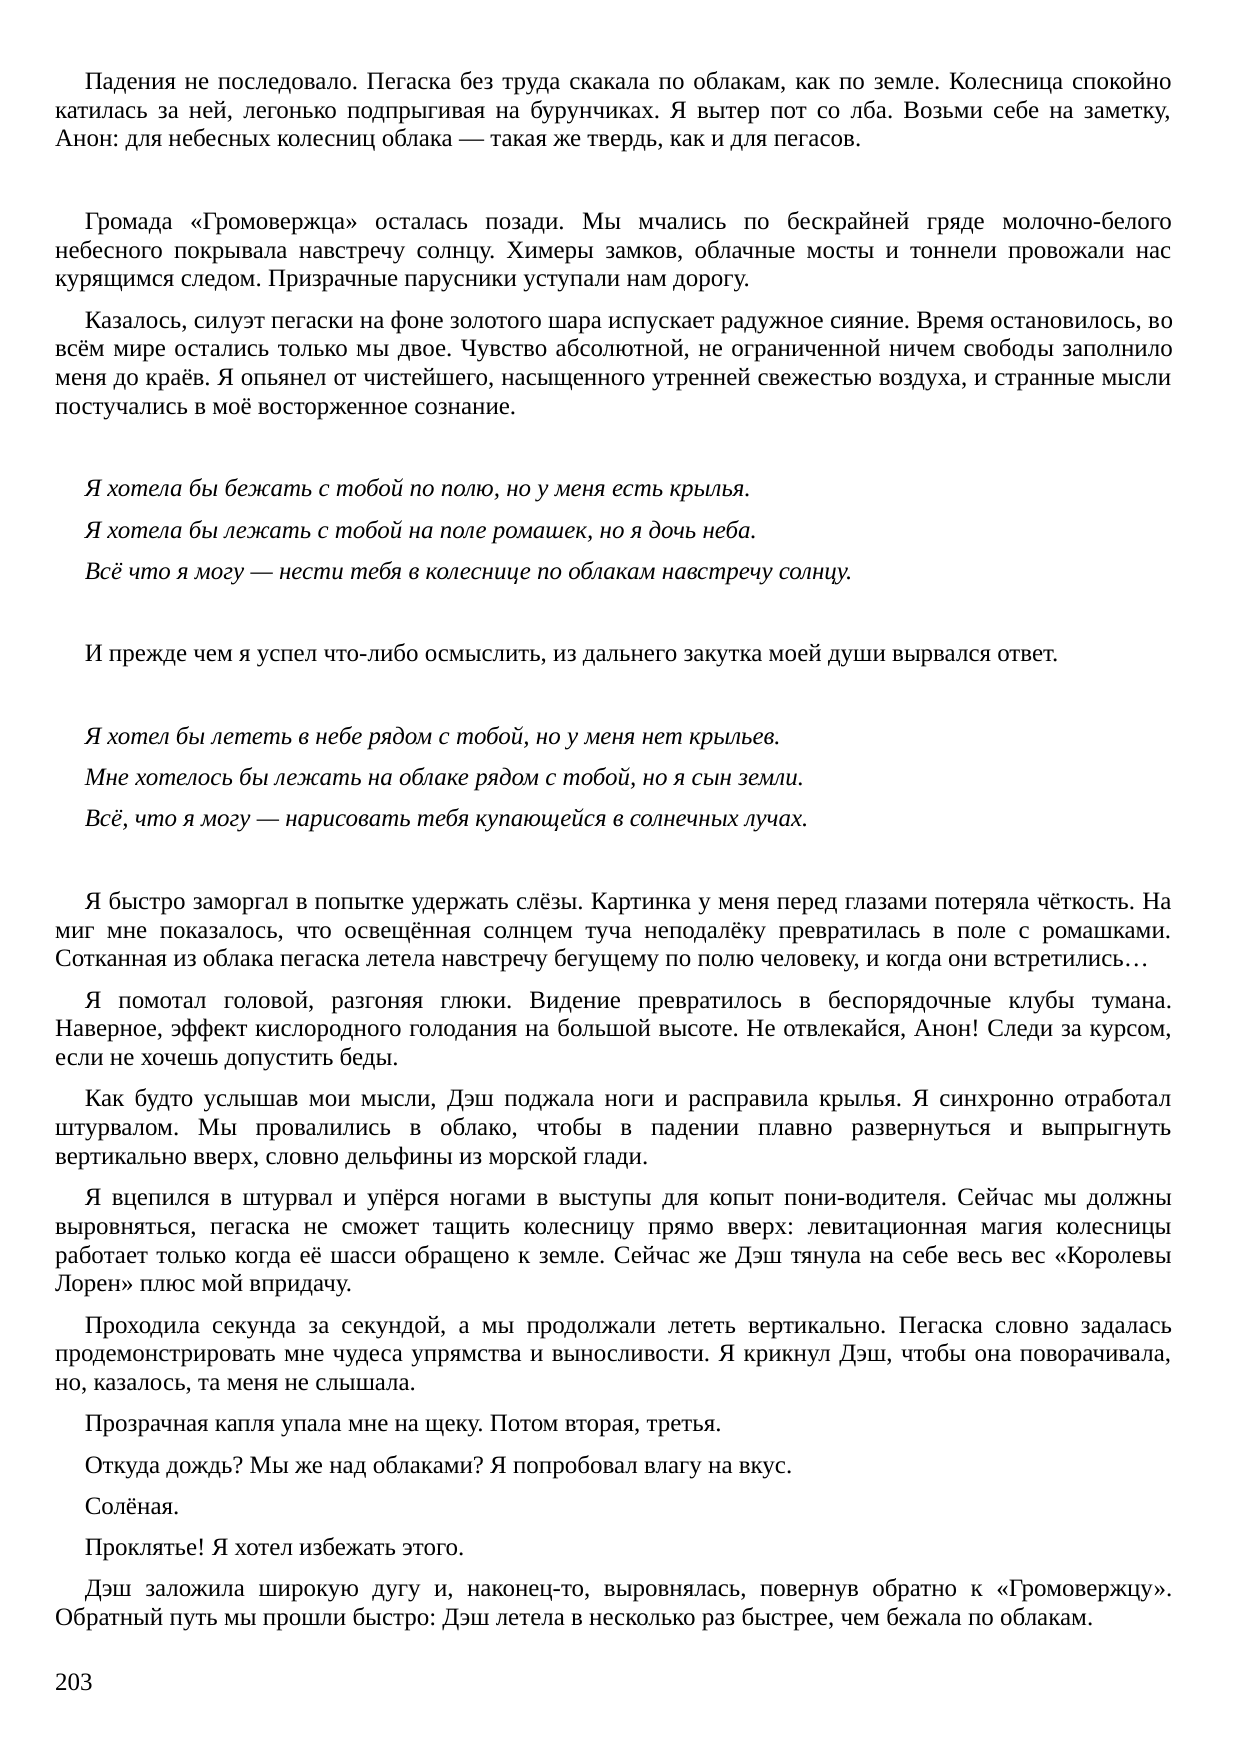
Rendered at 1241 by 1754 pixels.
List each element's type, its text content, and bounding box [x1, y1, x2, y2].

text Откуда дождь? Мы же над облаками? Я попробовал влагу на вкус. [55, 1450, 1173, 1478]
text Падения не последовало. Пегаска без труда скакала по облакам, как по земле. Колесница спокойно катилась за ней, легонько подпрыгивая на бурунчиках. Я вытер пот со лба. Возьми себе на заметку, Анон: для небесных колесниц облака — такая же твердь, как и для пегасов. [55, 66, 1173, 152]
text Прозрачная капля упала мне на щеку. Потом вторая, третья. [55, 1408, 1173, 1437]
text Я быстро заморгал в попытке удержать слёзы. Картинка у меня перед глазами потеряла чёткость. На миг мне показалось, что освещённая солнцем туча неподалёку превратилась в поле с ромашками. Сотканная из облака пегаска летела навстречу бегущему по полю человеку, и когда они встретились… [55, 886, 1173, 972]
text Громада «Громовержца» осталась позади. Мы мчались по бескрайней гряде молочно-белого небесного покрывала навстречу солнцу. Химеры замков, облачные мосты и тоннели провожали нас курящимся следом. Призрачные парусники уступали нам дорогу. [55, 206, 1173, 292]
text Солёная. [55, 1491, 1173, 1520]
text И прежде чем я успел что-либо осмыслить, из дальнего закутка моей души вырвался ответ. [55, 638, 1173, 667]
text Всё что я могу — нести тебя в колеснице по облакам навстречу солнцу. [55, 556, 1173, 585]
text Как будто услышав мои мысли, Дэш поджала ноги и расправила крылья. Я синхронно отработал штурвалом. Мы провалились в облако, чтобы в падении плавно развернуться и выпрыгнуть вертикально вверх, словно дельфины из морской глади. [55, 1083, 1173, 1170]
text Всё, что я могу — нарисовать тебя купающейся в солнечных лучах. [55, 803, 1173, 832]
text Я вцепился в штурвал и упёрся ногами в выступы для копыт пони-водителя. Сейчас мы должны выровняться, пегаска не сможет тащить колесницу прямо вверх: левитационная магия колесницы работает только когда её шасси обращено к земле. Сейчас же Дэш тянула на себе весь вес «Королевы Лорен» плюс мой впридачу. [55, 1182, 1173, 1297]
text Я помотал головой, разгоняя глюки. Видение превратилось в беспорядочные клубы тумана. Наверное, эффект кислородного голодания на большой высоте. Не отвлекайся, Анон! Следи за курсом, если не хочешь допустить беды. [55, 985, 1173, 1071]
text Я хотел бы лететь в небе рядом с тобой, но у меня нет крыльев. [55, 721, 1173, 750]
text Проклятье! Я хотел избежать этого. [55, 1532, 1173, 1561]
text Проходила секунда за секундой, а мы продолжали лететь вертикально. Пегаска словно задалась продемонстрировать мне чудеса упрямства и выносливости. Я крикнул Дэш, чтобы она поворачивала, но, казалось, та меня не слышала. [55, 1310, 1173, 1396]
text Мне хотелось бы лежать на облаке рядом с тобой, но я сын земли. [55, 762, 1173, 791]
text Казалось, силуэт пегаски на фоне золотого шара испускает радужное сияние. Время остановилось, во всём мире остались только мы двое. Чувство абсолютной, не ограниченной ничем свободы заполнило меня до краёв. Я опьянел от чистейшего, насыщенного утренней свежестью воздуха, и странные мысли постучались в моё восторженное сознание. [55, 305, 1173, 420]
text Я хотела бы лежать с тобой на поле ромашек, но я дочь неба. [55, 515, 1173, 543]
text Дэш заложила широкую дугу и, наконец-то, выровнялась, повернув обратно к «Громовержцу». Обратный путь мы прошли быстро: Дэш летела в несколько раз быстрее, чем бежала по облакам. [55, 1573, 1173, 1631]
text Я хотела бы бежать с тобой по полю, но у меня есть крылья. [55, 473, 1173, 502]
